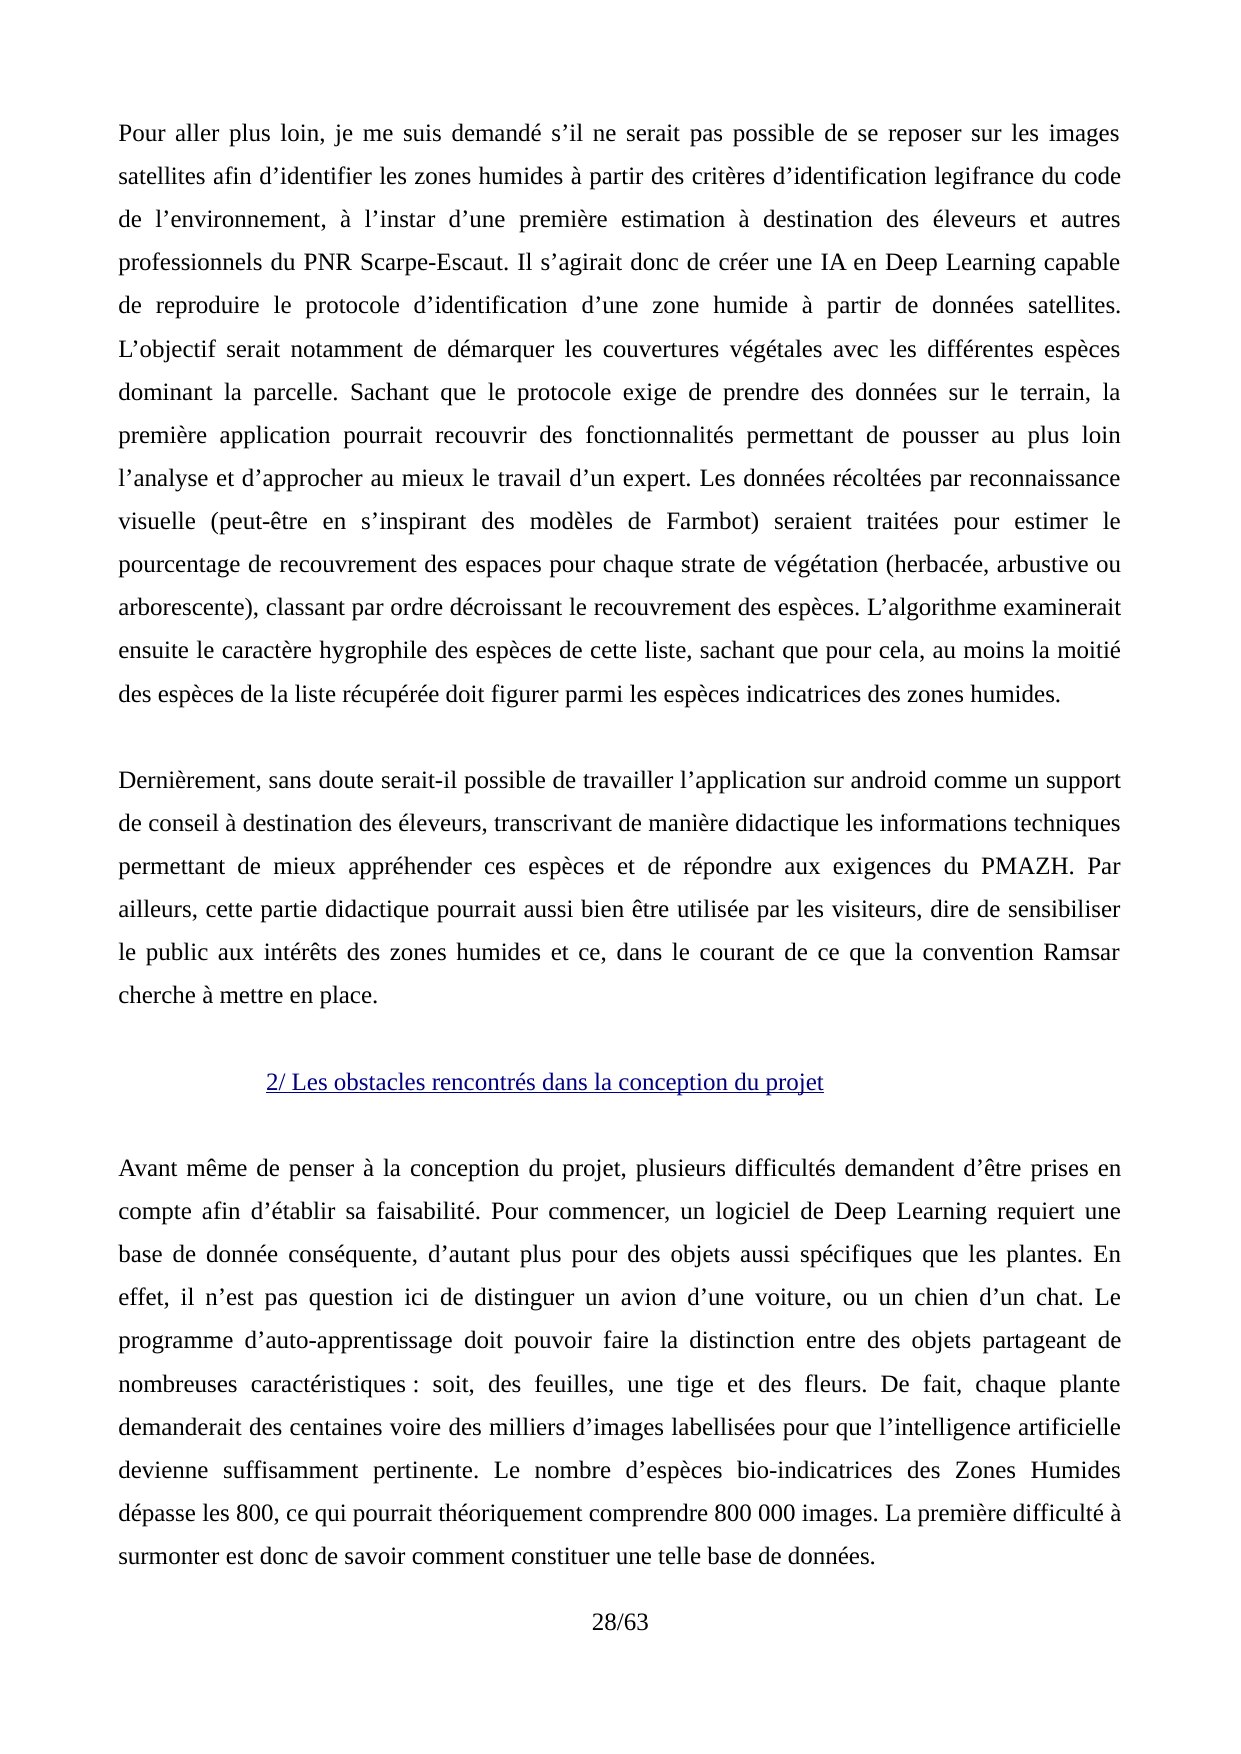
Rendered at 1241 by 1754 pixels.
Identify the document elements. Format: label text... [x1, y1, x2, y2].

text Avant même de penser à la conception du projet, plusieurs difficultés demandent d’être prises en compte afin d’établir sa faisabilité. Pour commencer, un logiciel de Deep Learning requiert une base de donnée conséquente, d’autant plus pour des objets aussi spécifiques que les plantes. En effet, il n’est pas question ici de distinguer un avion d’une voiture, ou un chien d’un chat. Le programme d’auto-apprentissage doit pouvoir faire la distinction entre des objets partageant de nombreuses caractéristiques : soit, des feuilles, une tige et des fleurs. De fait, chaque plante demanderait des centaines voire des milliers d’images labellisées pour que l’intelligence artificielle devienne suffisamment pertinente. Le nombre d’espèces bio-indicatrices des Zones Humides dépasse les 800, ce qui pourrait théoriquement comprendre 800 000 images. La première difficulté à surmonter est donc de savoir comment constituer une telle base de données. [118, 1153, 1122, 1570]
text Pour aller plus loin, je me suis demandé s’il ne serait pas possible de se reposer sur les images satellites afin d’identifier les zones humides à partir des critères d’identification legifrance du code de l’environnement, à l’instar d’une première estimation à destination des éleveurs et autres professionnels du PNR Scarpe-Escaut. Il s’agirait donc de créer une IA en Deep Learning capable de reproduire le protocole d’identification d’une zone humide à partir de données satellites. L’objectif serait notamment de démarquer les couvertures végétales avec les différentes espèces dominant la parcelle. Sachant que le protocole exige de prendre des données sur le terrain, la première application pourrait recouvrir des fonctionnalités permettant de pousser au plus loin l’analyse et d’approcher au mieux le travail d’un expert. Les données récoltées par reconnaissance visuelle (peut-être en s’inspirant des modèles de Farmbot) seraient traitées pour estimer le pourcentage de recouvrement des espaces pour chaque strate de végétation (herbacée, arbustive ou arborescente), classant par ordre décroissant le recouvrement des espèces. L’algorithme examinerait ensuite le caractère hygrophile des espèces de cette liste, sachant que pour cela, au moins la moitié des espèces de la liste récupérée doit figurer parmi les espèces indicatrices des zones humides. [118, 118, 1122, 707]
text 2/ Les obstacles rencontrés dans la conception du projet [118, 1067, 1122, 1096]
text Dernièrement, sans doute serait-il possible de travailler l’application sur android comme un support de conseil à destination des éleveurs, transcrivant de manière didactique les informations techniques permettant de mieux appréhender ces espèces et de répondre aux exigences du PMAZH. Par ailleurs, cette partie didactique pourrait aussi bien être utilisée par les visiteurs, dire de sensibiliser le public aux intérêts des zones humides et ce, dans le courant de ce que la convention Ramsar cherche à mettre en place. [118, 765, 1122, 1009]
